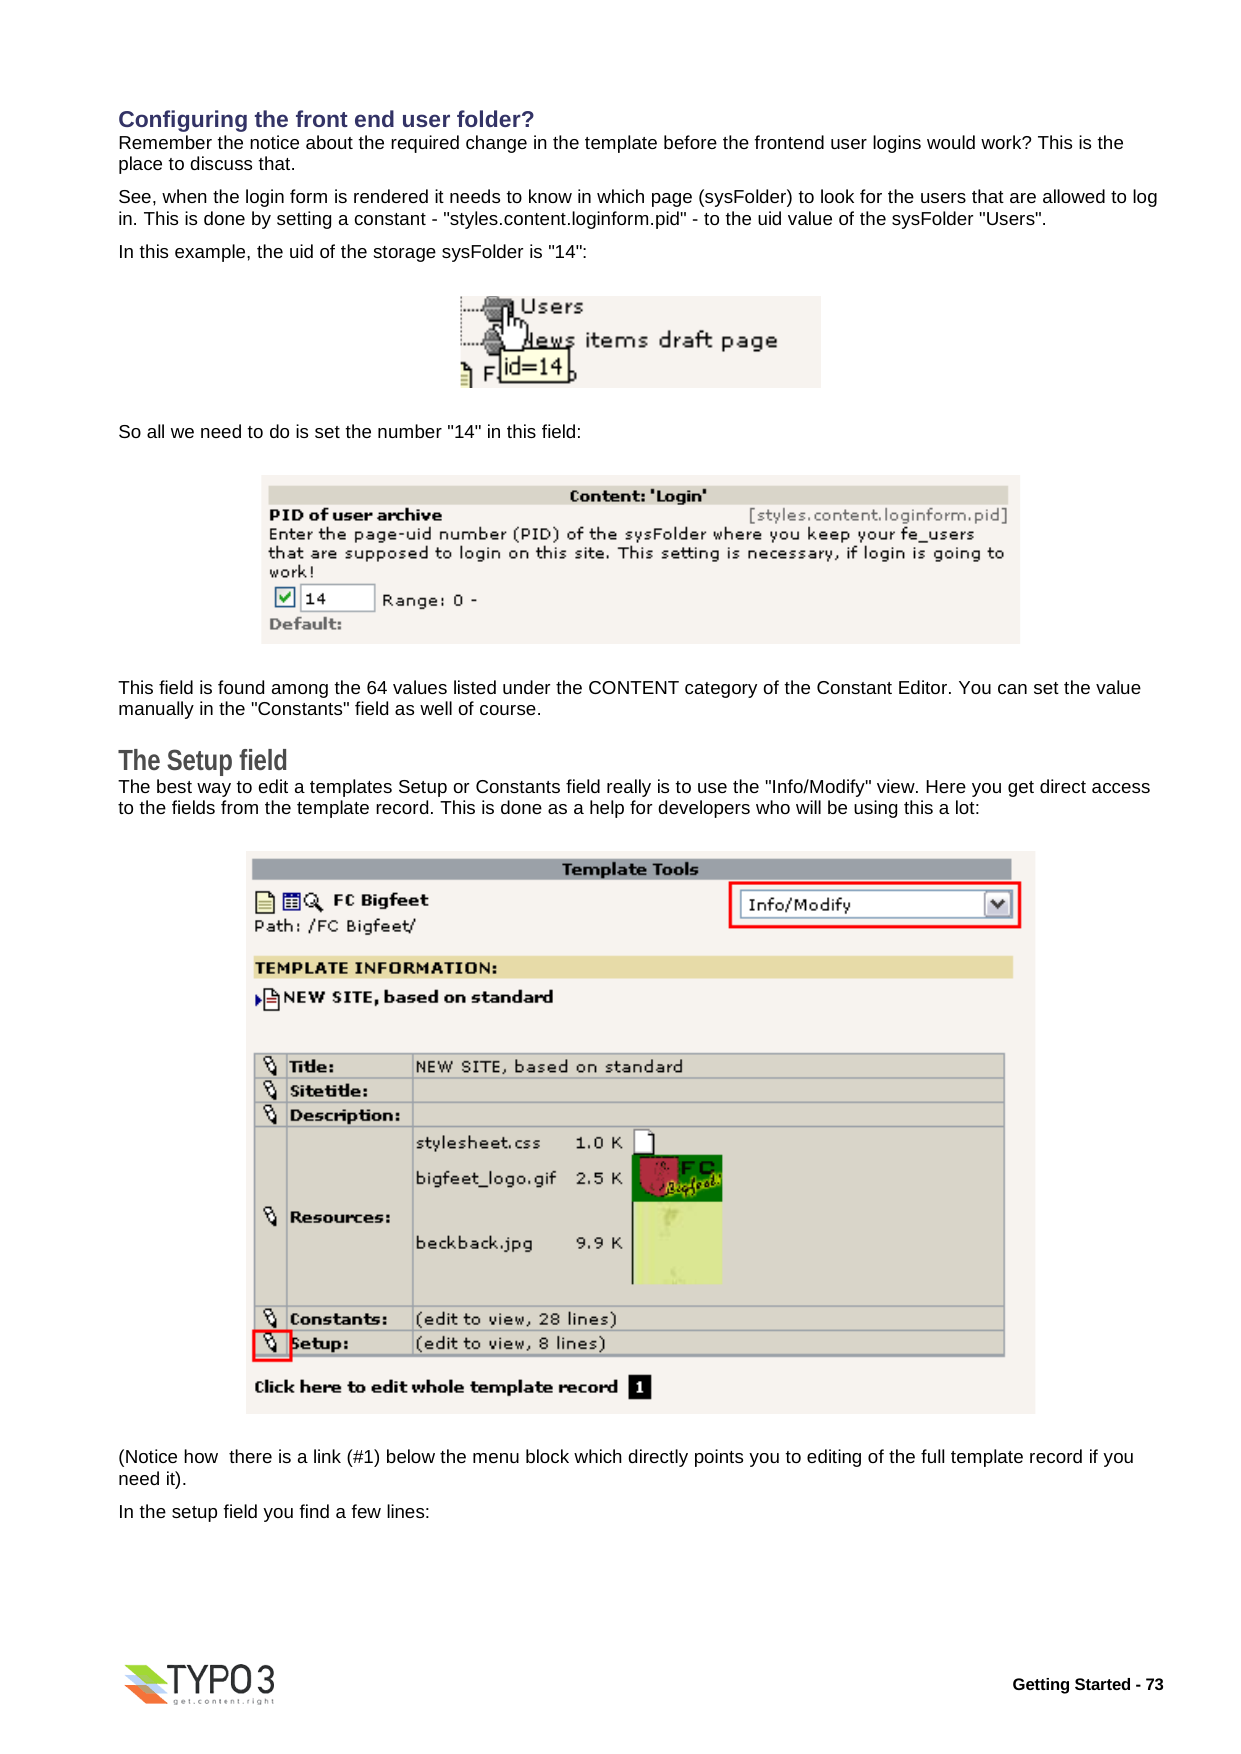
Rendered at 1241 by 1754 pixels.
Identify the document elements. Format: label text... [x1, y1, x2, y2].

text (Notice how there is a link (#1) below the menu block which directly points you to editing of the full template record if you need it). [118, 1447, 1163, 1489]
text In this example, the uid of the storage sysFolder is "14": [118, 241, 1163, 262]
text This field is found among the 64 values listed under the CONTENT category of the Constant Editor. You can set the value manually in the "Constants" field as well of course. [118, 677, 1163, 719]
picture [119, 1659, 280, 1710]
text In the setup field you find a few lines: [118, 1502, 1163, 1523]
text Remember the notice about the required change in the template before the frontend user logins would work? This is the place to discuss that. [118, 132, 1163, 174]
subtitle Configuring the front end user folder? [118, 106, 1163, 132]
text See, when the login form is rendered it needs to know in which page (sysFolder) to look for the users that are allowed to log in. This is done by setting a constant - "styles.content.loginform.pid" - to the uid value of the sysFolder "Users". [118, 187, 1163, 229]
text The best way to edit a templates Setup or Constants field really is to use the "Info/Modify" view. Here you get direct access to the fields from the template record. This is done as a help for developers who will be using this a lot: [118, 776, 1163, 818]
text So all we need to do is set the number "14" in this field: [118, 421, 1163, 442]
picture [261, 475, 1021, 644]
picture [460, 296, 821, 388]
subtitle The Setup field [118, 743, 1163, 776]
picture [246, 851, 1036, 1414]
